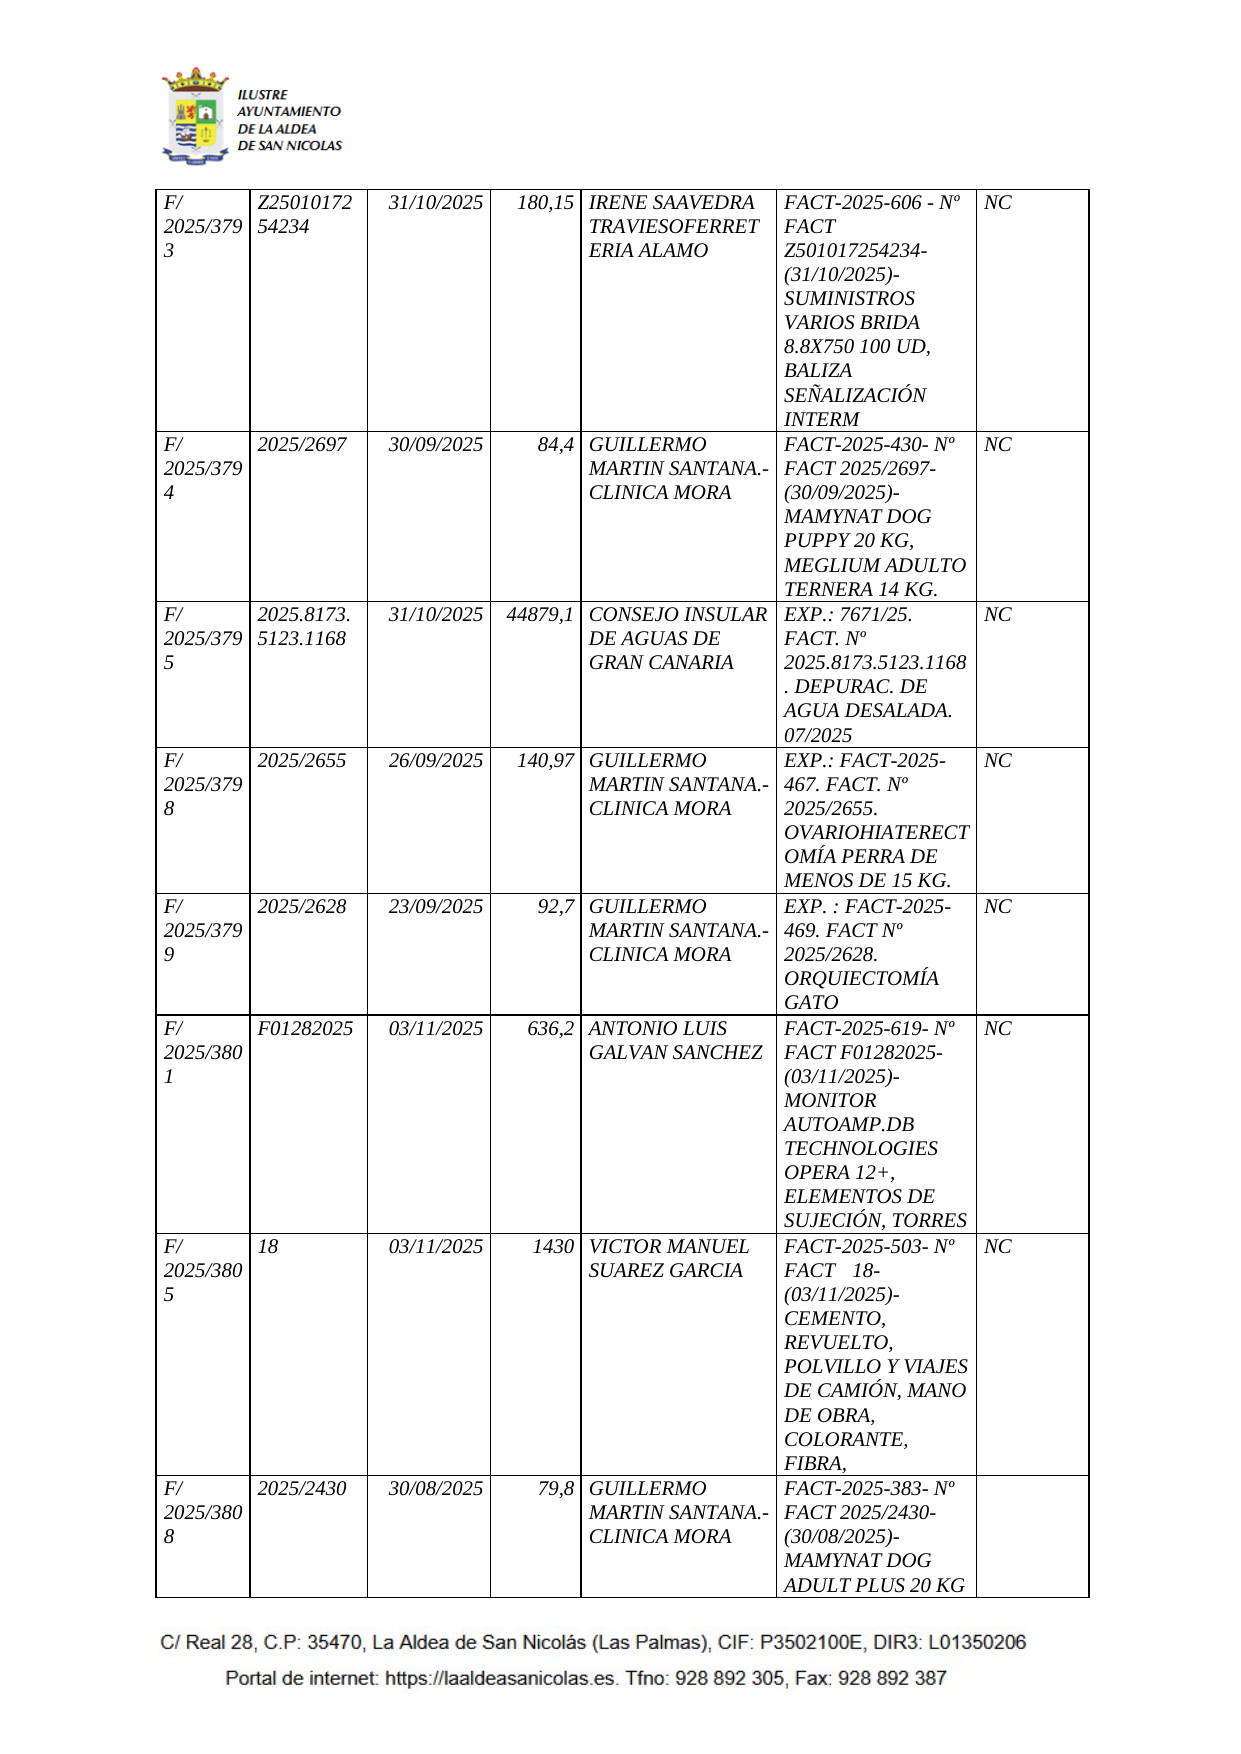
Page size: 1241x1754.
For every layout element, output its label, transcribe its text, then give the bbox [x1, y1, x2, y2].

table_cell NC [977, 432, 1088, 601]
table_cell NC [977, 748, 1088, 892]
table_cell 31/10/2025 [368, 602, 490, 747]
table_cell F/2025/3793 [157, 190, 249, 431]
table_cell NC [977, 1234, 1088, 1475]
table_cell IRENE SAAVEDRA TRAVIESOFERRETERIA ALAMO [582, 190, 776, 431]
table_cell 2025/2628 [251, 894, 367, 1014]
table_cell NC [977, 1016, 1088, 1232]
table_cell FACT-2025-606 - Nº FACT Z501017254234- (31/10/2025)- SUMINISTROS VARIOS BRIDA 8.8X750 100 UD, BALIZA SEÑALIZACIÓN INTERM [777, 190, 976, 431]
table_cell GUILLERMO MARTIN SANTANA.- CLINICA MORA [582, 894, 776, 1014]
table_cell VICTOR MANUEL SUAREZ GARCIA [582, 1234, 776, 1475]
table_cell [977, 1476, 1088, 1597]
table_cell 79,8 [491, 1476, 580, 1597]
table_cell GUILLERMO MARTIN SANTANA.- CLINICA MORA [582, 748, 776, 892]
table_cell 18 [251, 1234, 367, 1475]
table_cell EXP. : FACT-2025-469. FACT Nº 2025/2628. ORQUIECTOMÍA GATO [777, 894, 976, 1014]
table_cell NC [977, 190, 1088, 431]
picture [148, 1626, 1034, 1694]
table_cell NC [977, 894, 1088, 1014]
table_cell 636,2 [491, 1016, 580, 1232]
table_cell CONSEJO INSULAR DE AGUAS DE GRAN CANARIA [582, 602, 776, 747]
table_cell 2025.8173.5123.1168 [251, 602, 367, 747]
table_cell EXP.: FACT-2025-467. FACT. Nº 2025/2655. OVARIOHIATERECTOMÍA PERRA DE MENOS DE 15 KG. [777, 748, 976, 892]
table_cell F/2025/3808 [157, 1476, 249, 1597]
table_cell 03/11/2025 [368, 1234, 490, 1475]
table_cell NC [977, 602, 1088, 747]
table_cell FACT-2025-383- Nº FACT 2025/2430-(30/08/2025)- MAMYNAT DOG ADULT PLUS 20 KG [777, 1476, 976, 1597]
table_cell 140,97 [491, 748, 580, 892]
table_cell 30/09/2025 [368, 432, 490, 601]
table_cell 2025/2430 [251, 1476, 367, 1597]
table_cell F01282025 [251, 1016, 367, 1232]
table_cell ANTONIO LUIS GALVAN SANCHEZ [582, 1016, 776, 1232]
picture [148, 59, 358, 173]
table_cell 03/11/2025 [368, 1016, 490, 1232]
table_cell 26/09/2025 [368, 748, 490, 892]
table_cell F/2025/3801 [157, 1016, 249, 1232]
table_cell 2025/2697 [251, 432, 367, 601]
table_cell FACT-2025-430- Nº FACT 2025/2697- (30/09/2025)- MAMYNAT DOG PUPPY 20 KG, MEGLIUM ADULTO TERNERA 14 KG. [777, 432, 976, 601]
table_cell FACT-2025-503- Nº FACT 18-(03/11/2025)- CEMENTO, REVUELTO, POLVILLO Y VIAJES DE CAMIÓN, MANO DE OBRA, COLORANTE, FIBRA, [777, 1234, 976, 1475]
table_cell EXP.: 7671/25. FACT. Nº 2025.8173.5123.1168. DEPURAC. DE AGUA DESALADA. 07/2025 [777, 602, 976, 747]
table_cell FACT-2025-619- Nº FACT F01282025- (03/11/2025)- MONITOR AUTOAMP.DB TECHNOLOGIES OPERA 12+, ELEMENTOS DE SUJECIÓN, TORRES [777, 1016, 976, 1232]
table_cell GUILLERMO MARTIN SANTANA.- CLINICA MORA [582, 1476, 776, 1597]
table_cell F/2025/3805 [157, 1234, 249, 1475]
table_cell 1430 [491, 1234, 580, 1475]
table_cell 2025/2655 [251, 748, 367, 892]
table_cell 92,7 [491, 894, 580, 1014]
table_cell Z2501017254234 [251, 190, 367, 431]
table_cell 30/08/2025 [368, 1476, 490, 1597]
table_cell F/2025/3795 [157, 602, 249, 747]
table_cell F/2025/3798 [157, 748, 249, 892]
table_cell 84,4 [491, 432, 580, 601]
table_cell 44879,1 [491, 602, 580, 747]
table_cell GUILLERMO MARTIN SANTANA.- CLINICA MORA [582, 432, 776, 601]
table_cell 31/10/2025 [368, 190, 490, 431]
table_cell F/2025/3799 [157, 894, 249, 1014]
table_cell 180,15 [491, 190, 580, 431]
table_cell 23/09/2025 [368, 894, 490, 1014]
table_cell F/2025/3794 [157, 432, 249, 601]
